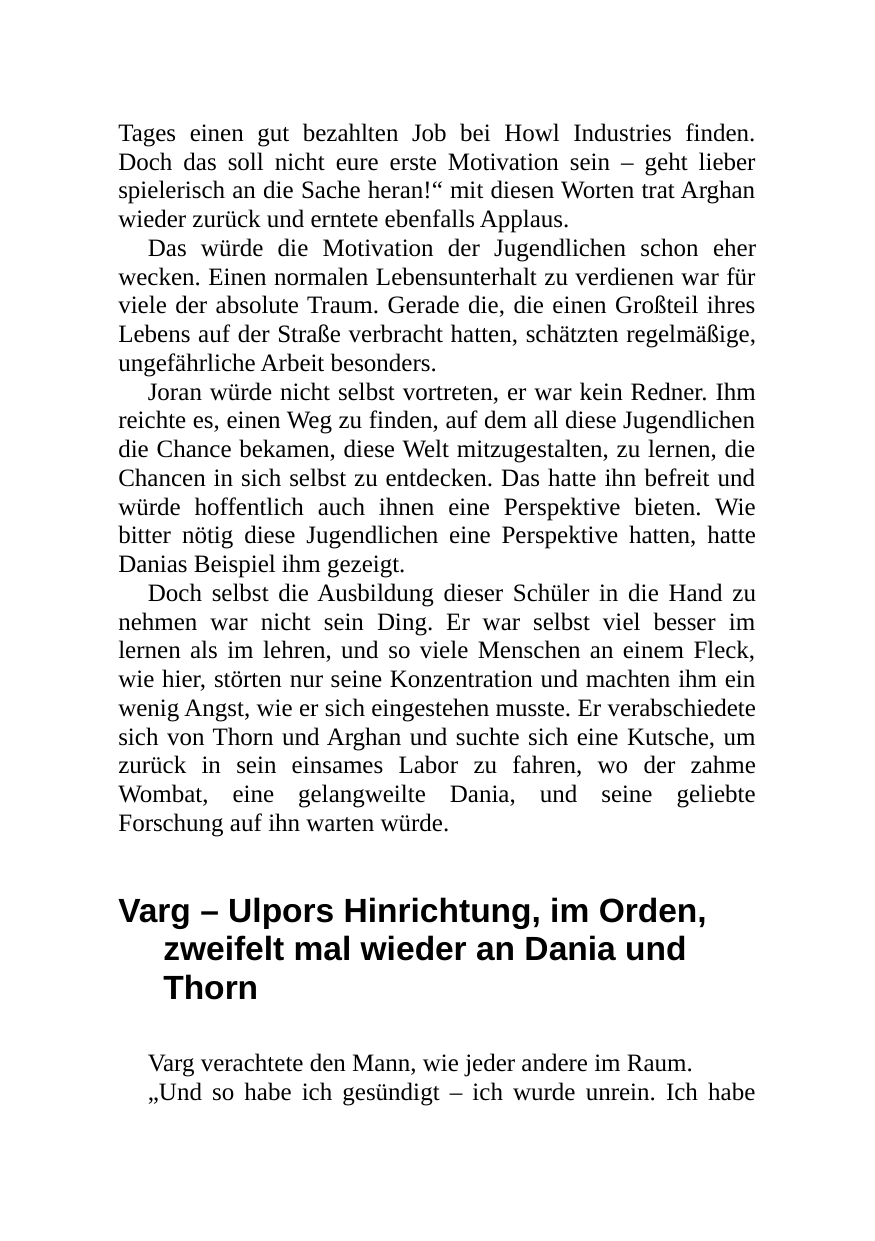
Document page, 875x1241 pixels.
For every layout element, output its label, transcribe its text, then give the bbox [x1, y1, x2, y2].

text Tages einen gut bezahlten Job bei Howl Industries finden. Doch das soll nicht eure erste Motivation sein – geht lieber spielerisch an die Sache heran!“ mit diesen Worten trat Arghan wieder zurück und erntete ebenfalls Applaus. [118, 118, 756, 233]
text „Und so habe ich gesündigt – ich wurde unrein. Ich habe [118, 1077, 756, 1105]
text Varg verachtete den Mann, wie jeder andere im Raum. [118, 1048, 756, 1077]
text Joran würde nicht selbst vortreten, er war kein Redner. Ihm reichte es, einen Weg zu finden, auf dem all diese Jugendlichen die Chance bekamen, diese Welt mitzugestalten, zu lernen, die Chancen in sich selbst zu entdecken. Das hatte ihn befreit und würde hoffentlich auch ihnen eine Perspektive bieten. Wie bitter nötig diese Jugendlichen eine Perspektive hatten, hatte Danias Beispiel ihm gezeigt. [118, 377, 756, 578]
text Doch selbst die Ausbildung dieser Schüler in die Hand zu nehmen war nicht sein Ding. Er war selbst viel besser im lernen als im lehren, und so viele Menschen an einem Fleck, wie hier, störten nur seine Konzentration und machten ihm ein wenig Angst, wie er sich eingestehen musste. Er verabschiedete sich von Thorn und Arghan und suchte sich eine Kutsche, um zurück in sein einsames Labor zu fahren, wo der zahme Wombat, eine gelangweilte Dania, und seine geliebte Forschung auf ihn warten würde. [118, 578, 756, 837]
subtitle Varg – Ulpors Hinrichtung, im Orden, zweifelt mal wieder an Dania und Thorn [118, 891, 756, 1007]
text Das würde die Motivation der Jugendlichen schon eher wecken. Einen normalen Lebensunterhalt zu verdienen war für viele der absolute Traum. Gerade die, die einen Großteil ihres Lebens auf der Straße verbracht hatten, schätzten regelmäßige, ungefährliche Arbeit besonders. [118, 233, 756, 377]
